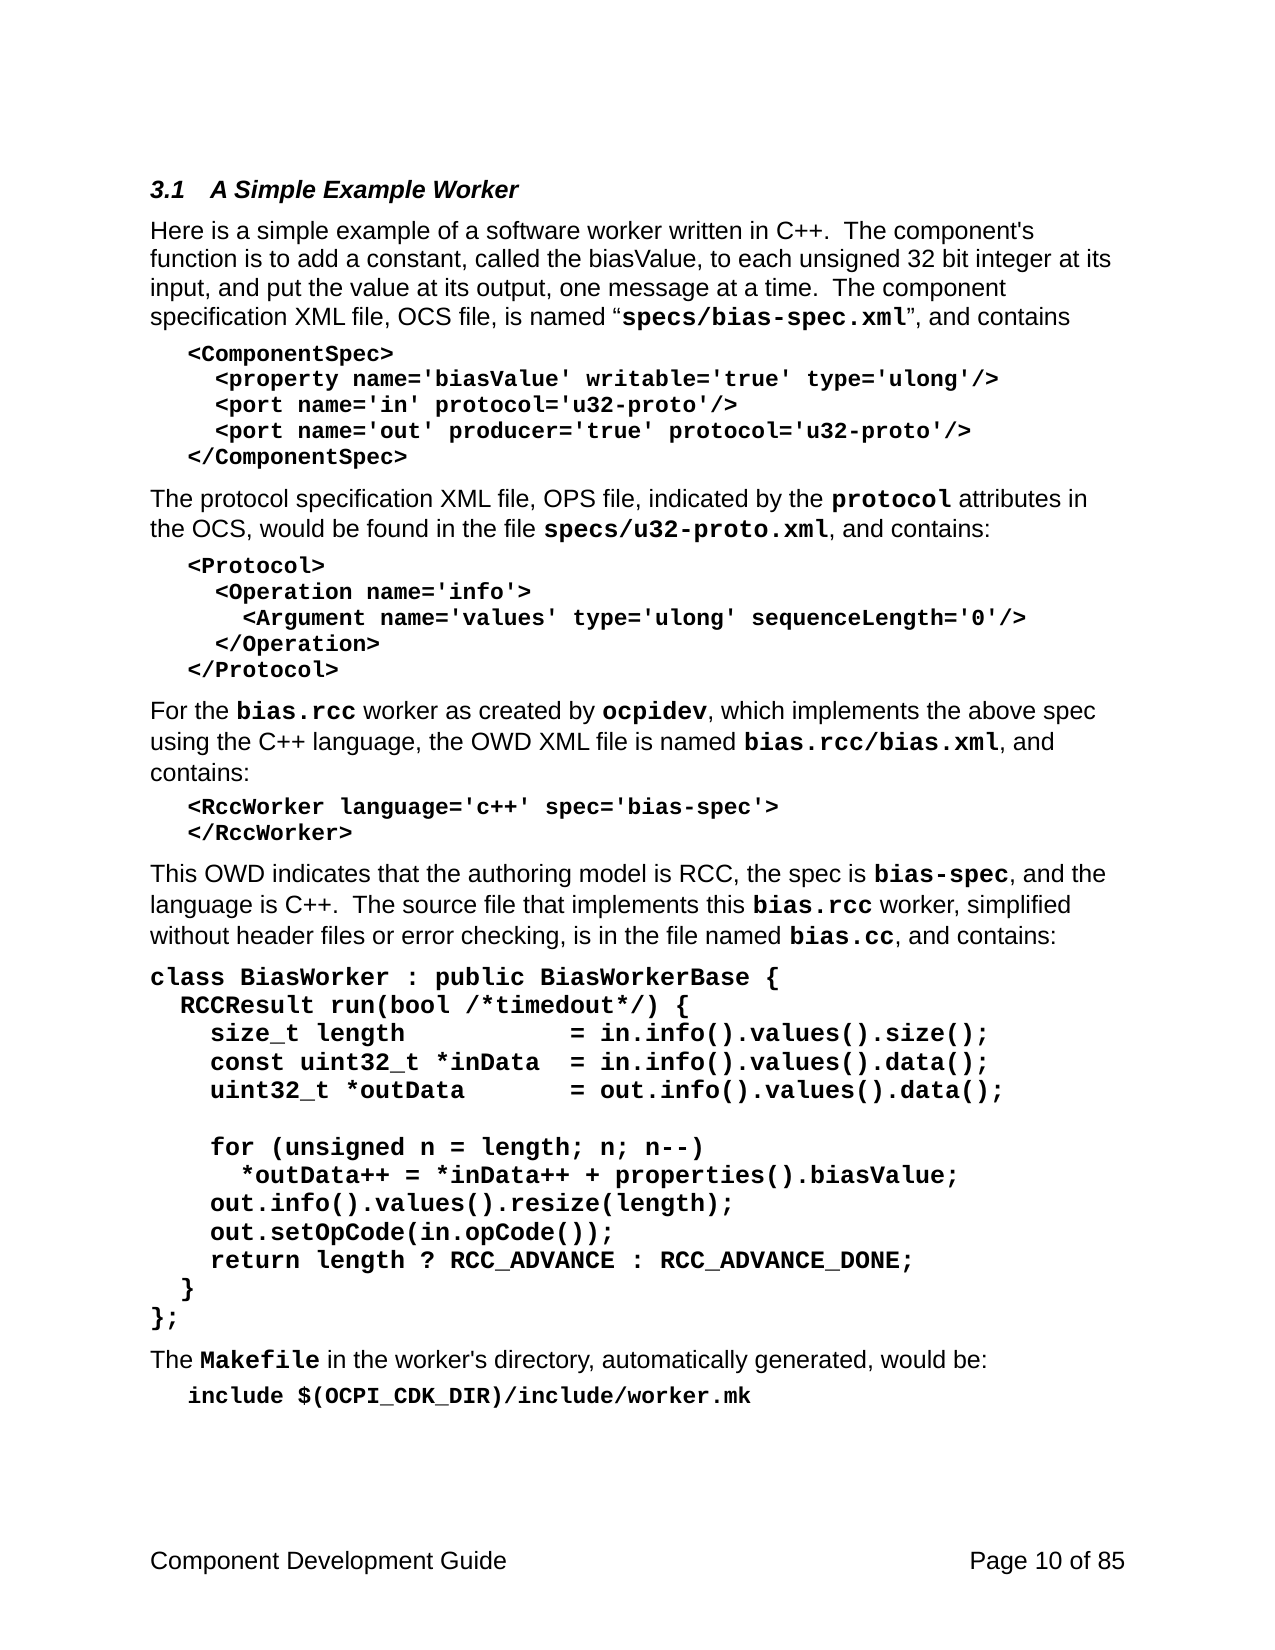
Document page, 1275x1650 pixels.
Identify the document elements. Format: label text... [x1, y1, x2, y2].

text The Makefile in the worker's directory, automatically generated, would be: [150, 1344, 1125, 1376]
subtitle A Simple Example Worker [150, 175, 1125, 204]
text The protocol specification XML file, OPS file, indicated by the protocol attributes in the OCS, would be found in the file specs/u32-proto.xml, and contains: [150, 483, 1125, 545]
text Here is a simple example of a software worker written in C++. The component's function is to add a constant, called the biasValue, to each unsigned 32 bit integer at its input, and put the value at its output, one message at a time. The component specification XML file, OCS file, is named “specs/bias-spec.xml”, and contains [150, 216, 1125, 333]
text include $(OCPI_CDK_DIR)/include/worker.mk [187, 1384, 1125, 1410]
text <ComponentSpec> <property name='biasValue' writable='true' type='ulong'/> <port name='in' protocol='u32-proto'/> <port name='out' producer='true' protocol='u32-proto'/> </ComponentSpec> [187, 342, 1125, 472]
text This OWD indicates that the authoring model is RCC, the spec is bias-spec, and the language is C++. The source file that implements this bias.rcc worker, simplified without header files or error checking, is in the file named bias.cc, and contains: [150, 859, 1125, 952]
text For the bias.rcc worker as created by ocpidev, which implements the above spec using the C++ language, the OWD XML file is named bias.rcc/bias.xml, and contains: [150, 696, 1125, 787]
text class BiasWorker : public BiasWorkerBase { RCCResult run(bool /*timedout*/) { size_t length = in.info().values().size(); const uint32_t *inData = in.info().values().data(); uint32_t *outData = out.info().values().data(); for (unsigned n = length; n; n--) *outData++ = *inData++ + properties().biasValue; out.info().values().resize(length); out.setOpCode(in.opCode()); return length ? RCC_ADVANCE : RCC_ADVANCE_DONE; } }; [150, 964, 1125, 1333]
text <RccWorker language='c++' spec='bias-spec'> </RccWorker> [187, 796, 1125, 847]
text <Protocol> <Operation name='info'> <Argument name='values' type='ulong' sequenceLength='0'/> </Operation> </Protocol> [187, 554, 1125, 684]
